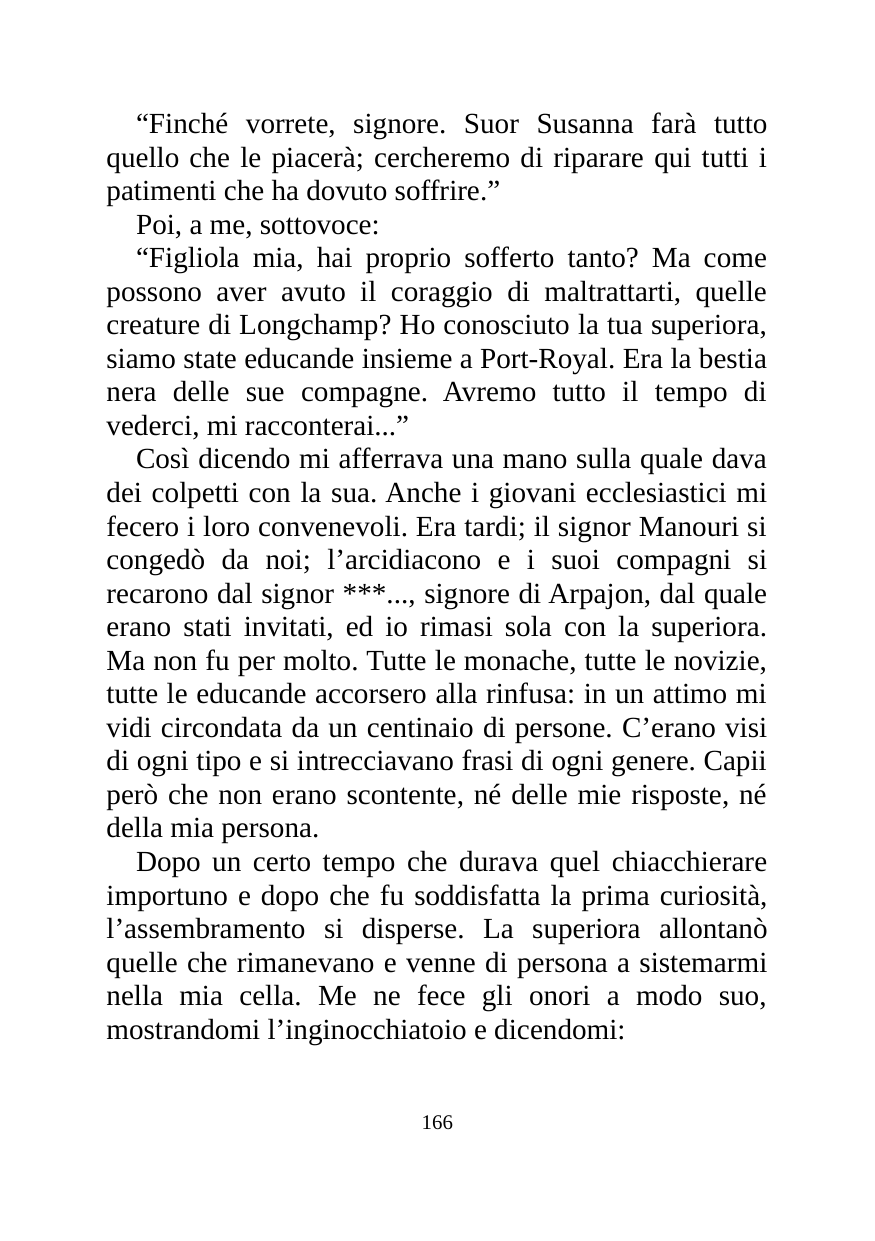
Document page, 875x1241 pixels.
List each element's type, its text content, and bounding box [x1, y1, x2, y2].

text Poi, a me, sottovoce: [106, 207, 768, 240]
text Così dicendo mi afferrava una mano sulla quale dava dei colpetti con la sua. Anche i giovani ecclesiastici mi fecero i loro convenevoli. Era tardi; il signor Manouri si congedò da noi; l’arcidiacono e i suoi compagni si recarono dal signor ***..., signore di Arpajon, dal quale erano stati invitati, ed io rimasi sola con la superiora. Ma non fu per molto. Tutte le monache, tutte le novizie, tutte le educande accorsero alla rinfusa: in un attimo mi vidi circondata da un centinaio di persone. C’erano visi di ogni tipo e si intrecciavano frasi di ogni genere. Capii però che non erano scontente, né delle mie risposte, né della mia persona. [106, 442, 768, 844]
text “Finché vorrete, signore. Suor Susanna farà tutto quello che le piacerà; cercheremo di riparare qui tutti i patimenti che ha dovuto soffrire.” [106, 106, 768, 207]
text “Figliola mia, hai proprio sofferto tanto? Ma come possono aver avuto il coraggio di maltrattarti, quelle creature di Longchamp? Ho conosciuto la tua superiora, siamo state educande insieme a Port-Royal. Era la bestia nera delle sue compagne. Avremo tutto il tempo di vederci, mi racconterai...” [106, 240, 768, 442]
text Dopo un certo tempo che durava quel chiacchierare importuno e dopo che fu soddisfatta la prima curiosità, l’assembramento si disperse. La superiora allontanò quelle che rimanevano e venne di persona a sistemarmi nella mia cella. Me ne fece gli onori a modo suo, mostrandomi l’inginocchiatoio e dicendomi: [106, 844, 768, 1045]
